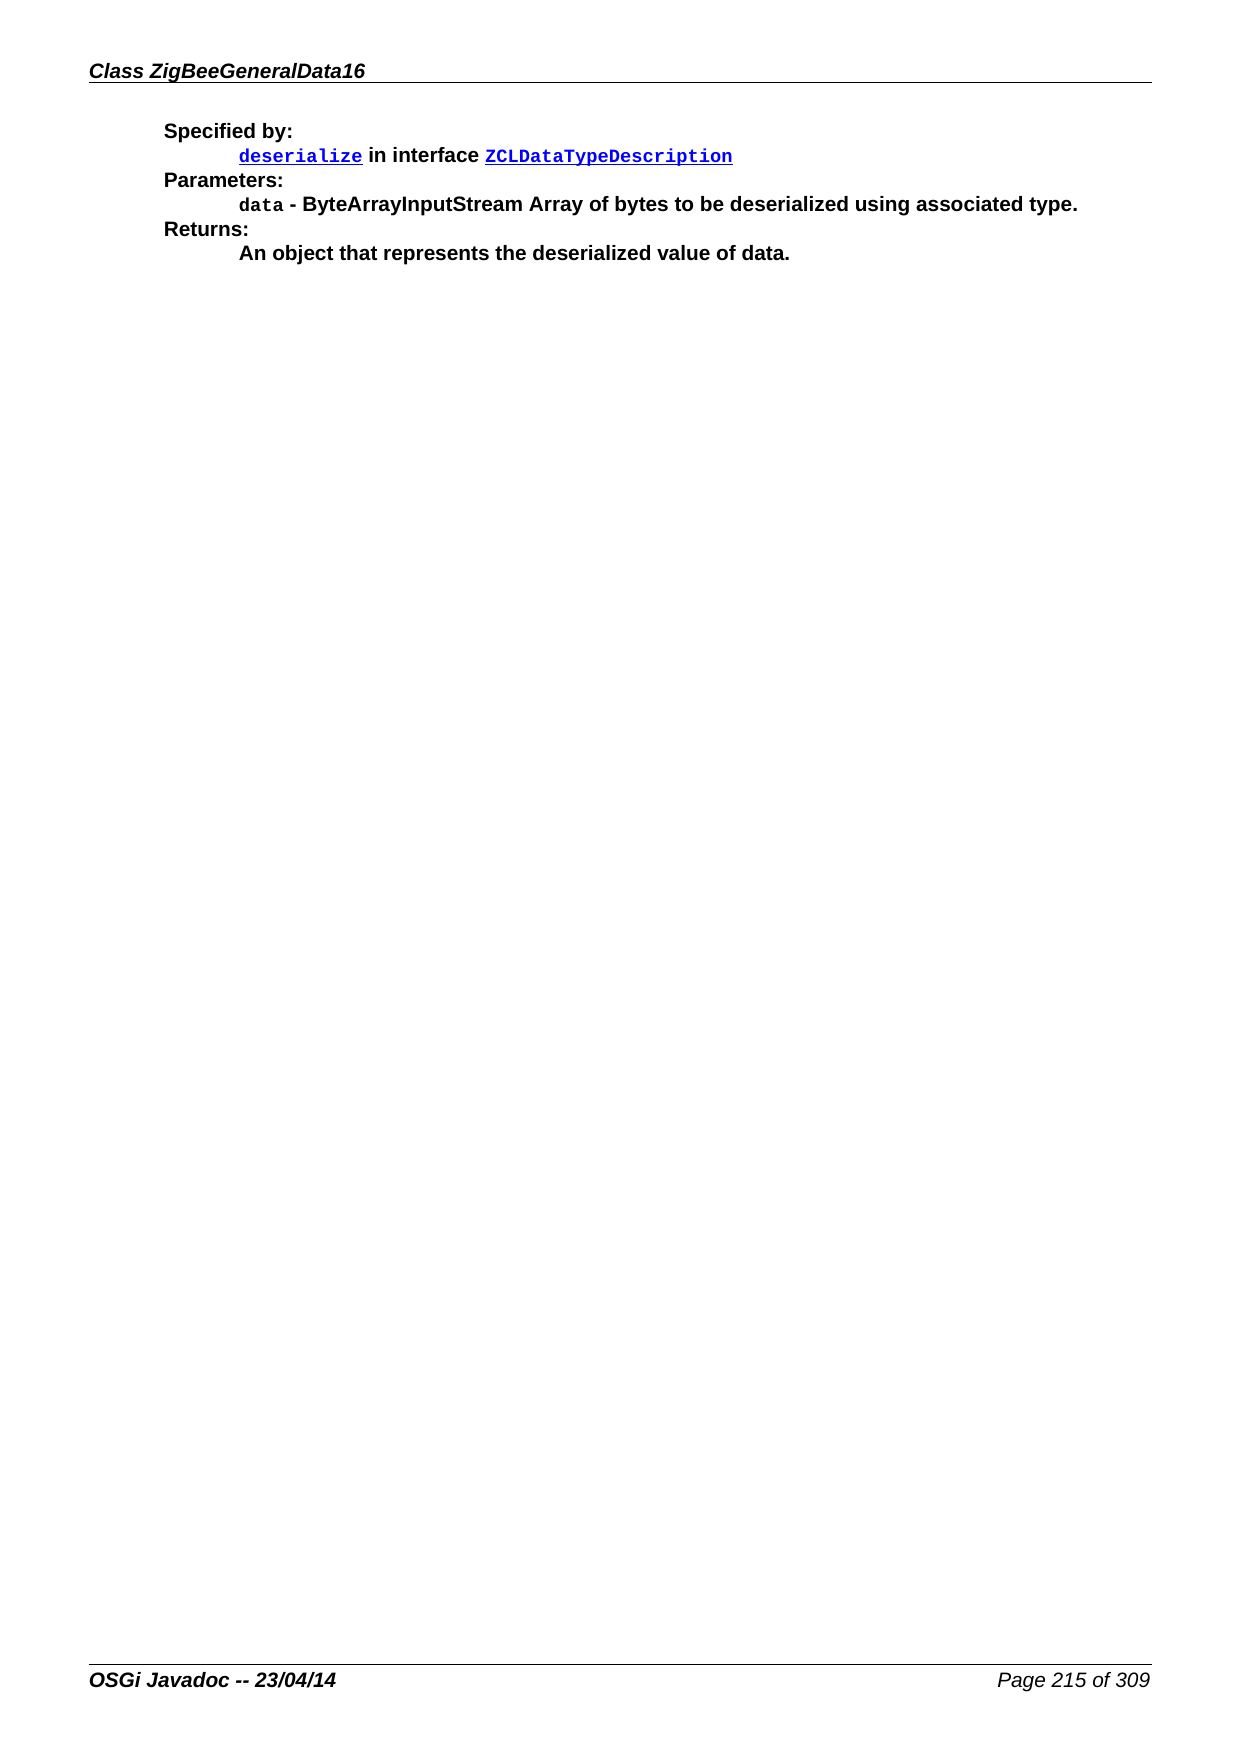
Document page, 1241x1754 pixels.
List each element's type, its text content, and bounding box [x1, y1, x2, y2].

text Returns: [163, 217, 1152, 241]
text Parameters: [163, 168, 1152, 192]
text Specified by: [163, 118, 1152, 142]
text data - ByteArrayInputStream Array of bytes to be deserialized using associated type. [238, 192, 1152, 217]
text An object that represents the deserialized value of data. [238, 241, 1152, 265]
text deserialize in interface ZCLDataTypeDescription [238, 142, 1152, 168]
